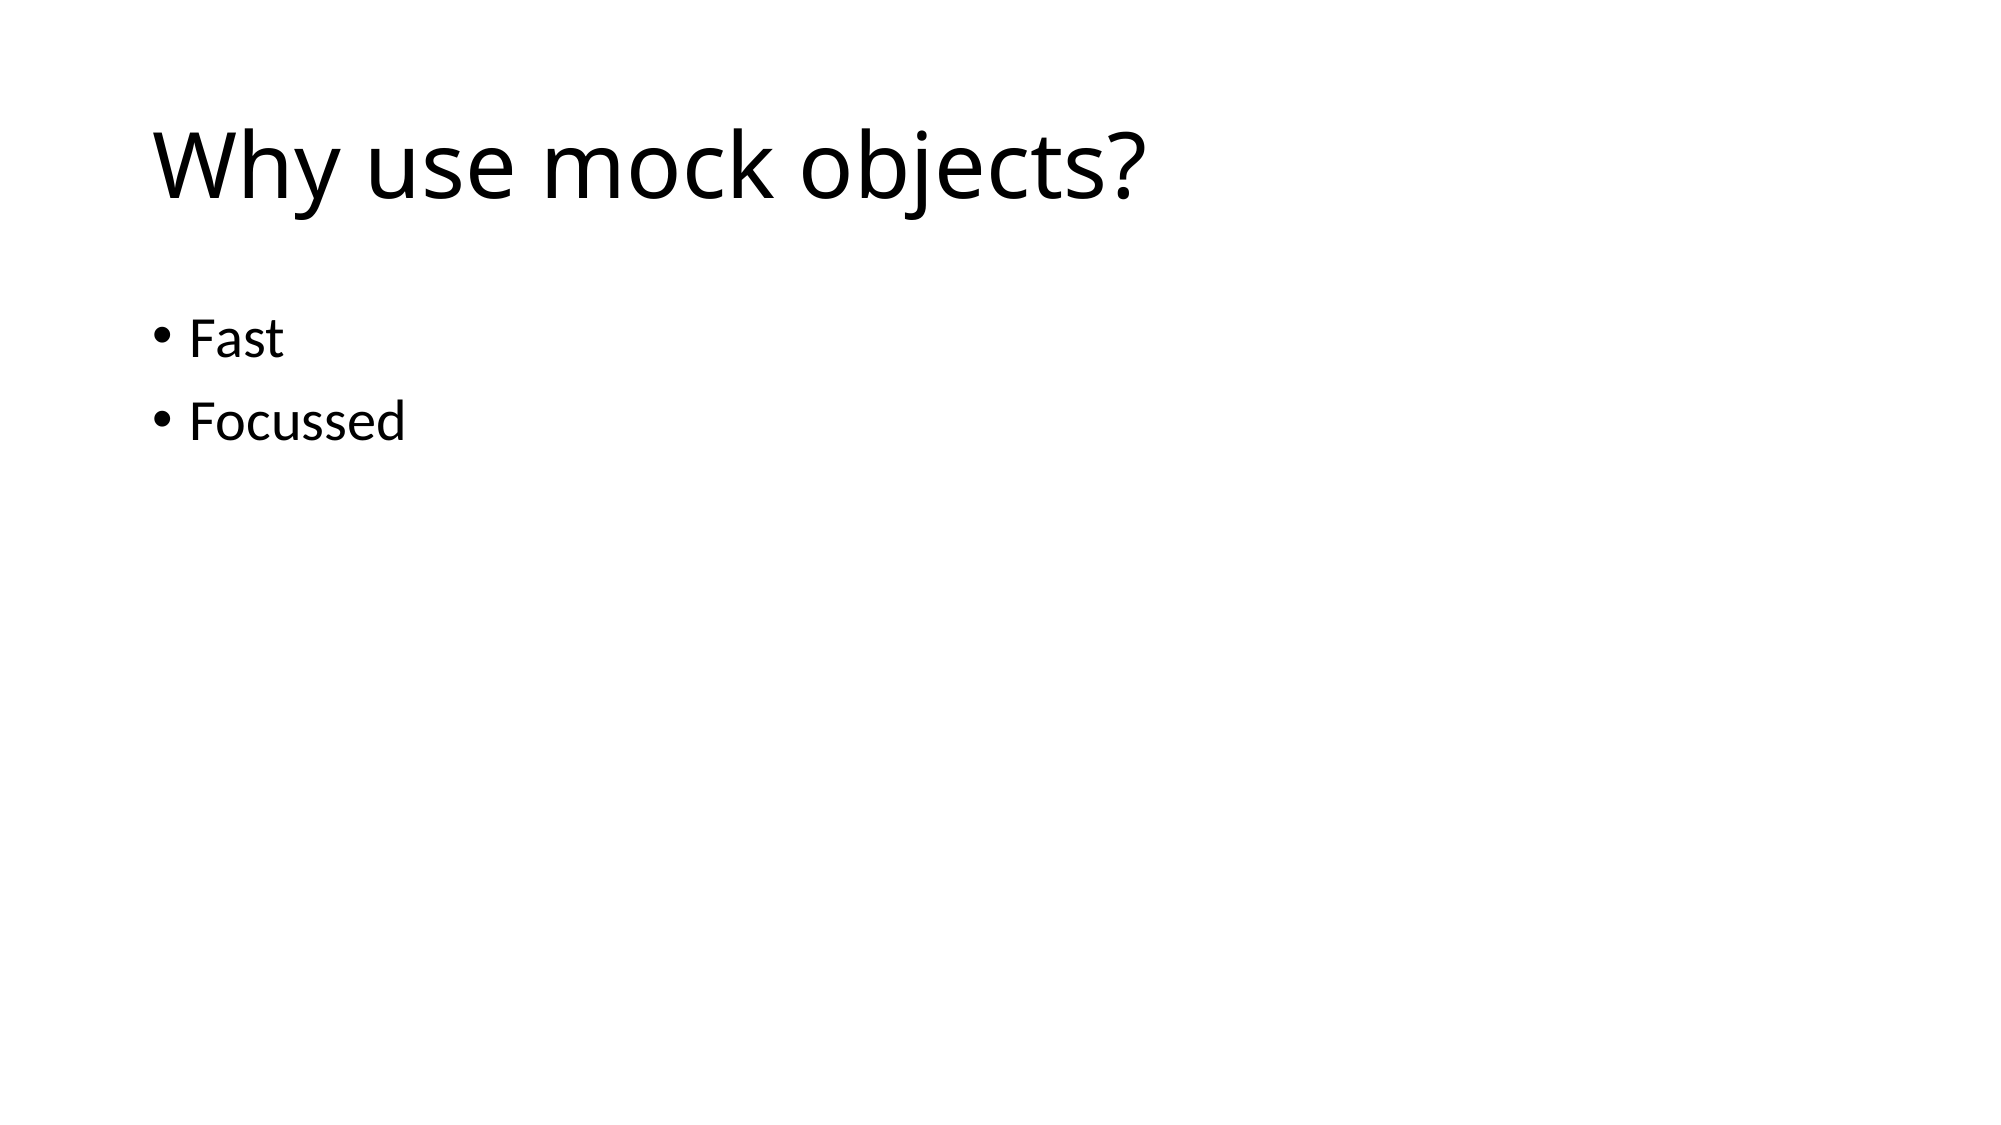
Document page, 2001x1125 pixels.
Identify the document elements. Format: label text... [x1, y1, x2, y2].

list Fast Focussed [137, 299, 1863, 1014]
title Why use mock objects? [137, 59, 1863, 278]
